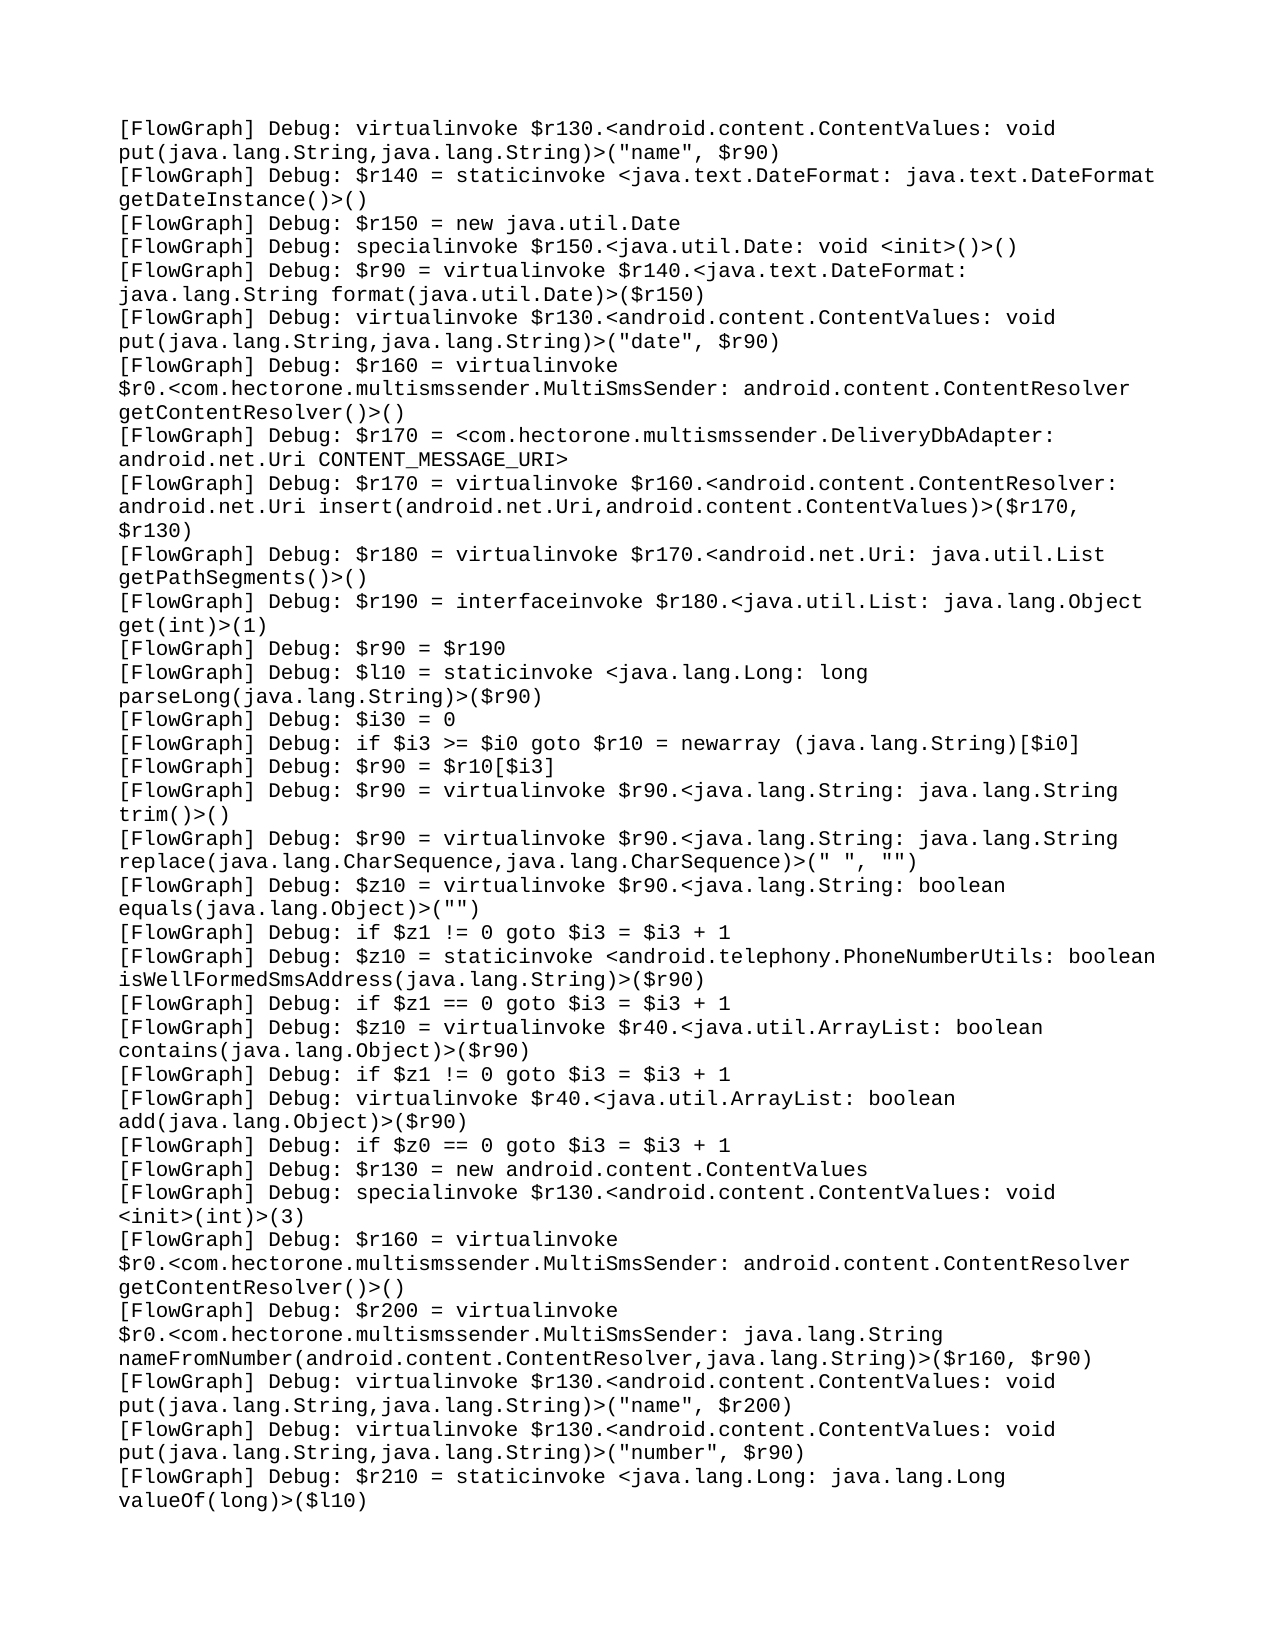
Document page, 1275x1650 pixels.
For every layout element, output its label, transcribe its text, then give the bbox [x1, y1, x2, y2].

text [FlowGraph] Debug: $r90 = virtualinvoke $r140.<java.text.DateFormat: java.lang.String format(java.util.Date)>($r150) [118, 260, 1157, 307]
text [FlowGraph] Debug: virtualinvoke $r130.<android.content.ContentValues: void put(java.lang.String,java.lang.String)>("date", $r90) [118, 307, 1157, 354]
text [FlowGraph] Debug: $r170 = virtualinvoke $r160.<android.content.ContentResolver: android.net.Uri insert(android.net.Uri,android.content.ContentValues)>($r170, $r130) [118, 473, 1157, 544]
text [FlowGraph] Debug: virtualinvoke $r130.<android.content.ContentValues: void put(java.lang.String,java.lang.String)>("name", $r90) [118, 118, 1157, 165]
text [FlowGraph] Debug: $r150 = new java.util.Date [118, 213, 1157, 236]
text [FlowGraph] Debug: if $i3 >= $i0 goto $r10 = newarray (java.lang.String)[$i0] [118, 733, 1157, 757]
text [FlowGraph] Debug: virtualinvoke $r130.<android.content.ContentValues: void put(java.lang.String,java.lang.String)>("name", $r200) [118, 1371, 1157, 1419]
text [FlowGraph] Debug: $r160 = virtualinvoke $r0.<com.hectorone.multismssender.MultiSmsSender: android.content.ContentResolver getContentResolver()>() [118, 1229, 1157, 1300]
text [FlowGraph] Debug: if $z1 != 0 goto $i3 = $i3 + 1 [118, 1064, 1157, 1088]
text [FlowGraph] Debug: specialinvoke $r150.<java.util.Date: void <init>()>() [118, 236, 1157, 260]
text [FlowGraph] Debug: if $z1 != 0 goto $i3 = $i3 + 1 [118, 922, 1157, 946]
text [FlowGraph] Debug: $i30 = 0 [118, 709, 1157, 733]
text [FlowGraph] Debug: specialinvoke $r130.<android.content.ContentValues: void <init>(int)>(3) [118, 1182, 1157, 1229]
text [FlowGraph] Debug: $r210 = staticinvoke <java.lang.Long: java.lang.Long valueOf(long)>($l10) [118, 1466, 1157, 1513]
text [FlowGraph] Debug: $r190 = interfaceinvoke $r180.<java.util.List: java.lang.Object get(int)>(1) [118, 591, 1157, 638]
text [FlowGraph] Debug: if $z0 == 0 goto $i3 = $i3 + 1 [118, 1135, 1157, 1158]
text [FlowGraph] Debug: $r200 = virtualinvoke $r0.<com.hectorone.multismssender.MultiSmsSender: java.lang.String nameFromNumber(android.content.ContentResolver,java.lang.String)>($r160, $r90) [118, 1300, 1157, 1371]
text [FlowGraph] Debug: $r130 = new android.content.ContentValues [118, 1158, 1157, 1182]
text [FlowGraph] Debug: $r140 = staticinvoke <java.text.DateFormat: java.text.DateFormat getDateInstance()>() [118, 165, 1157, 213]
text [FlowGraph] Debug: virtualinvoke $r40.<java.util.ArrayList: boolean add(java.lang.Object)>($r90) [118, 1088, 1157, 1135]
text [FlowGraph] Debug: $r90 = $r10[$i3] [118, 757, 1157, 780]
text [FlowGraph] Debug: $r90 = virtualinvoke $r90.<java.lang.String: java.lang.String replace(java.lang.CharSequence,java.lang.CharSequence)>(" ", "") [118, 827, 1157, 875]
text [FlowGraph] Debug: $r90 = $r190 [118, 638, 1157, 662]
text [FlowGraph] Debug: if $z1 == 0 goto $i3 = $i3 + 1 [118, 993, 1157, 1017]
text [FlowGraph] Debug: $z10 = staticinvoke <android.telephony.PhoneNumberUtils: boolean isWellFormedSmsAddress(java.lang.String)>($r90) [118, 946, 1157, 993]
text [FlowGraph] Debug: $r90 = virtualinvoke $r90.<java.lang.String: java.lang.String trim()>() [118, 780, 1157, 827]
text [FlowGraph] Debug: virtualinvoke $r130.<android.content.ContentValues: void put(java.lang.String,java.lang.String)>("number", $r90) [118, 1419, 1157, 1466]
text [FlowGraph] Debug: $r170 = <com.hectorone.multismssender.DeliveryDbAdapter: android.net.Uri CONTENT_MESSAGE_URI> [118, 426, 1157, 473]
text [FlowGraph] Debug: $r160 = virtualinvoke $r0.<com.hectorone.multismssender.MultiSmsSender: android.content.ContentResolver getContentResolver()>() [118, 354, 1157, 426]
text [FlowGraph] Debug: $r180 = virtualinvoke $r170.<android.net.Uri: java.util.List getPathSegments()>() [118, 544, 1157, 591]
text [FlowGraph] Debug: $z10 = virtualinvoke $r90.<java.lang.String: boolean equals(java.lang.Object)>("") [118, 875, 1157, 922]
text [FlowGraph] Debug: $z10 = virtualinvoke $r40.<java.util.ArrayList: boolean contains(java.lang.Object)>($r90) [118, 1017, 1157, 1064]
text [FlowGraph] Debug: $l10 = staticinvoke <java.lang.Long: long parseLong(java.lang.String)>($r90) [118, 662, 1157, 709]
